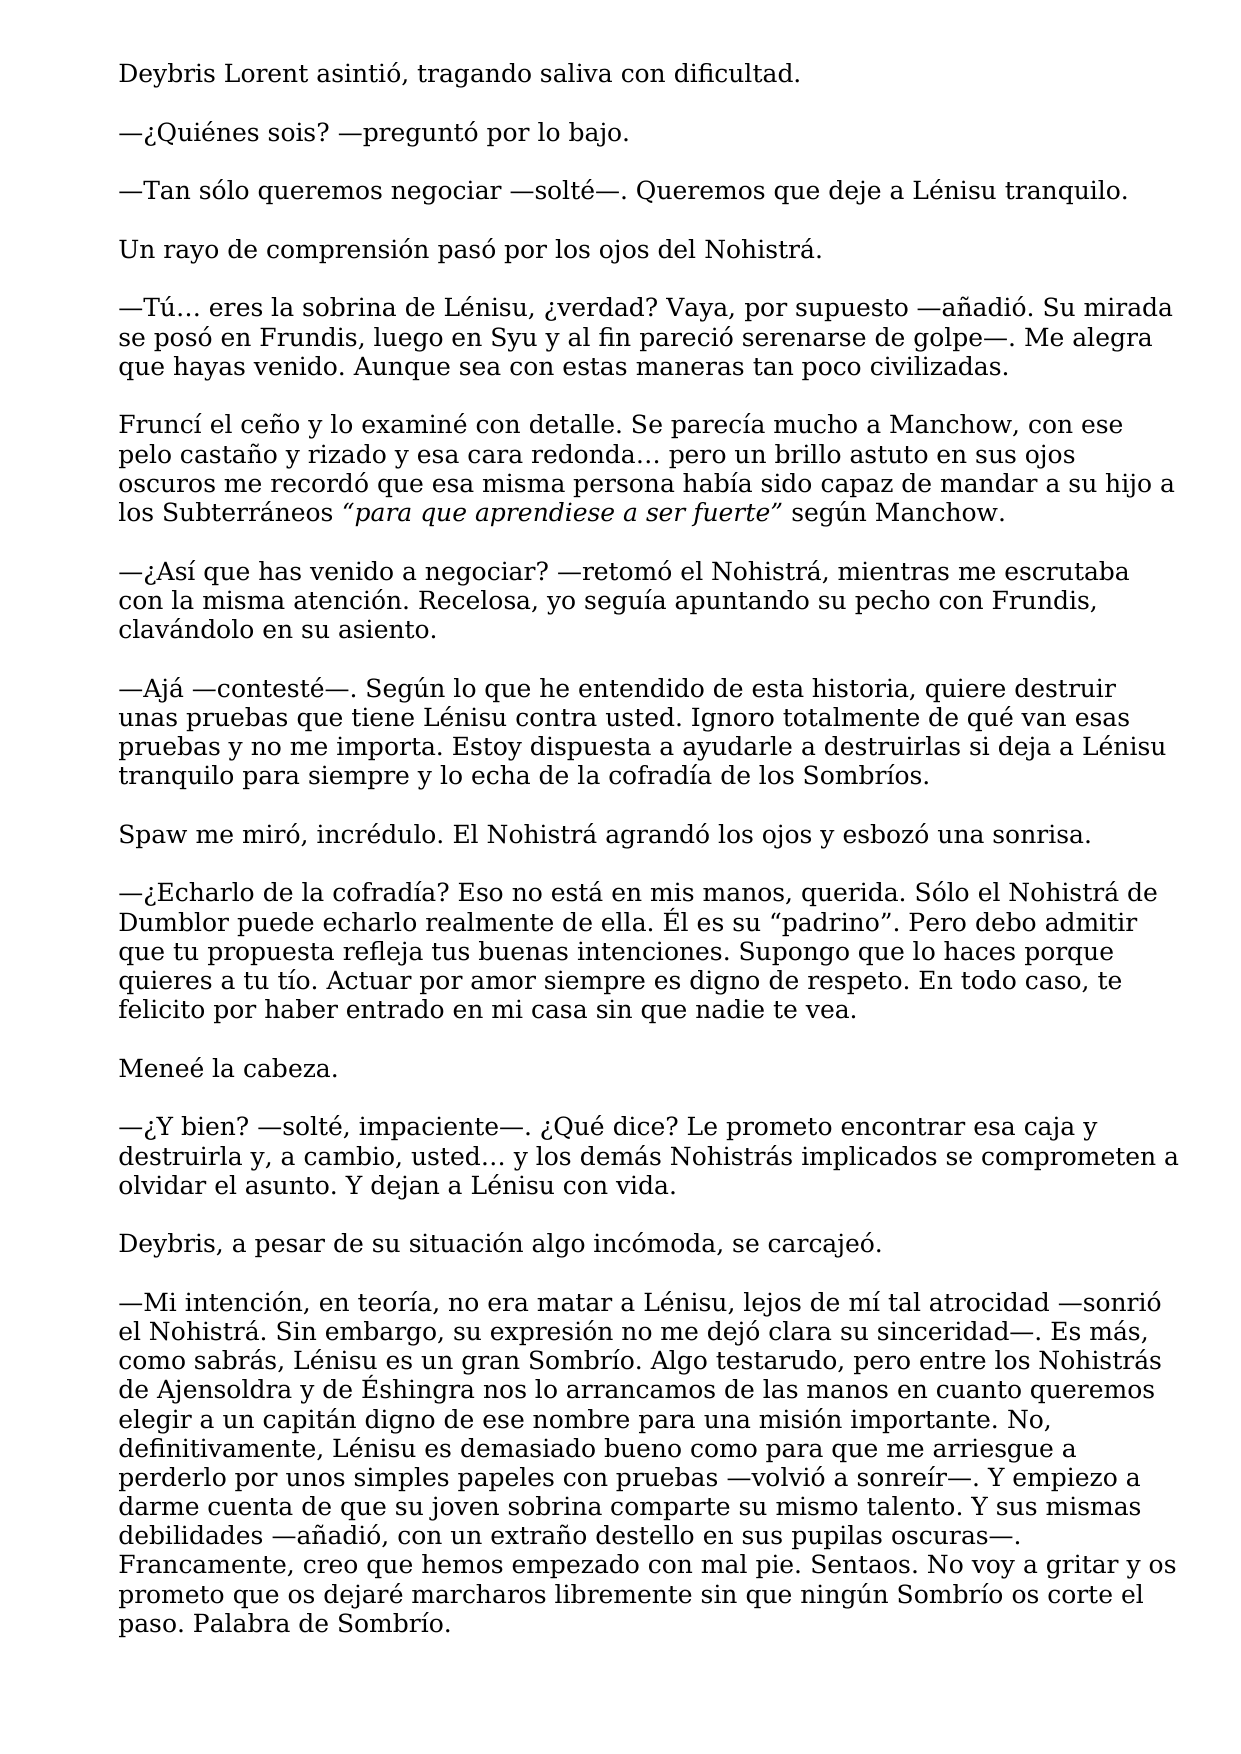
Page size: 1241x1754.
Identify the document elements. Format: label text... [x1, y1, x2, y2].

text Deybris Lorent asintió, tragando saliva con dificultad. [118, 59, 1181, 88]
text —Ajá —contesté—. Según lo que he entendido de esta historia, quiere destruir unas pruebas que tiene Lénisu contra usted. Ignoro totalmente de qué van esas pruebas y no me importa. Estoy dispuesta a ayudarle a destruirlas si deja a Lénisu tranquilo para siempre y lo echa de la cofradía de los Sombríos. [118, 674, 1181, 790]
text Fruncí el ceño y lo examiné con detalle. Se parecía mucho a Manchow, con ese pelo castaño y rizado y esa cara redonda… pero un brillo astuto en sus ojos oscuros me recordó que esa misma persona había sido capaz de mandar a su hijo a los Subterráneos “para que aprendiese a ser fuerte” según Manchow. [118, 411, 1181, 527]
text Deybris, a pesar de su situación algo incómoda, se carcajeó. [118, 1229, 1181, 1259]
text —Tú… eres la sobrina de Lénisu, ¿verdad? Vaya, por supuesto —añadió. Su mirada se posó en Frundis, luego en Syu y al fin pareció serenarse de golpe—. Me alegra que hayas venido. Aunque sea con estas maneras tan poco civilizadas. [118, 294, 1181, 381]
text Un rayo de comprensión pasó por los ojos del Nohistrá. [118, 235, 1181, 264]
text —¿Y bien? —solté, impaciente—. ¿Qué dice? Le prometo encontrar esa caja y destruirla y, a cambio, usted… y los demás Nohistrás implicados se comprometen a olvidar el asunto. Y dejan a Lénisu con vida. [118, 1112, 1181, 1200]
text —¿Echarlo de la cofradía? Eso no está en mis manos, querida. Sólo el Nohistrá de Dumblor puede echarlo realmente de ella. Él es su “padrino”. Pero debo admitir que tu propuesta refleja tus buenas intenciones. Supongo que lo haces porque quieres a tu tío. Actuar por amor siempre es digno de respeto. En todo caso, te felicito por haber entrado en mi casa sin que nadie te vea. [118, 878, 1181, 1024]
text —¿Quiénes sois? —preguntó por lo bajo. [118, 118, 1181, 147]
text —Mi intención, en teoría, no era matar a Lénisu, lejos de mí tal atrocidad —sonrió el Nohistrá. Sin embargo, su expresión no me dejó clara su sinceridad—. Es más, como sabrás, Lénisu es un gran Sombrío. Algo testarudo, pero entre los Nohistrás de Ajensoldra y de Éshingra nos lo arrancamos de las manos en cuanto queremos elegir a un capitán digno de ese nombre para una misión importante. No, definitivamente, Lénisu es demasiado bueno como para que me arriesgue a perderlo por unos simples papeles con pruebas —volvió a sonreír—. Y empiezo a darme cuenta de que su joven sobrina comparte su mismo talento. Y sus mismas debilidades —añadió, con un extraño destello en sus pupilas oscuras—. Francamente, creo que hemos empezado con mal pie. Sentaos. No voy a gritar y os prometo que os dejaré marcharos libremente sin que ningún Sombrío os corte el paso. Palabra de Sombrío. [118, 1288, 1181, 1638]
text —¿Así que has venido a negociar? —retomó el Nohistrá, mientras me escrutaba con la misma atención. Recelosa, yo seguía apuntando su pecho con Frundis, clavándolo en su asiento. [118, 557, 1181, 644]
text —Tan sólo queremos negociar —solté—. Queremos que deje a Lénisu tranquilo. [118, 176, 1181, 206]
text Meneé la cabeza. [118, 1054, 1181, 1083]
text Spaw me miró, incrédulo. El Nohistrá agrandó los ojos y esbozó una sonrisa. [118, 820, 1181, 849]
